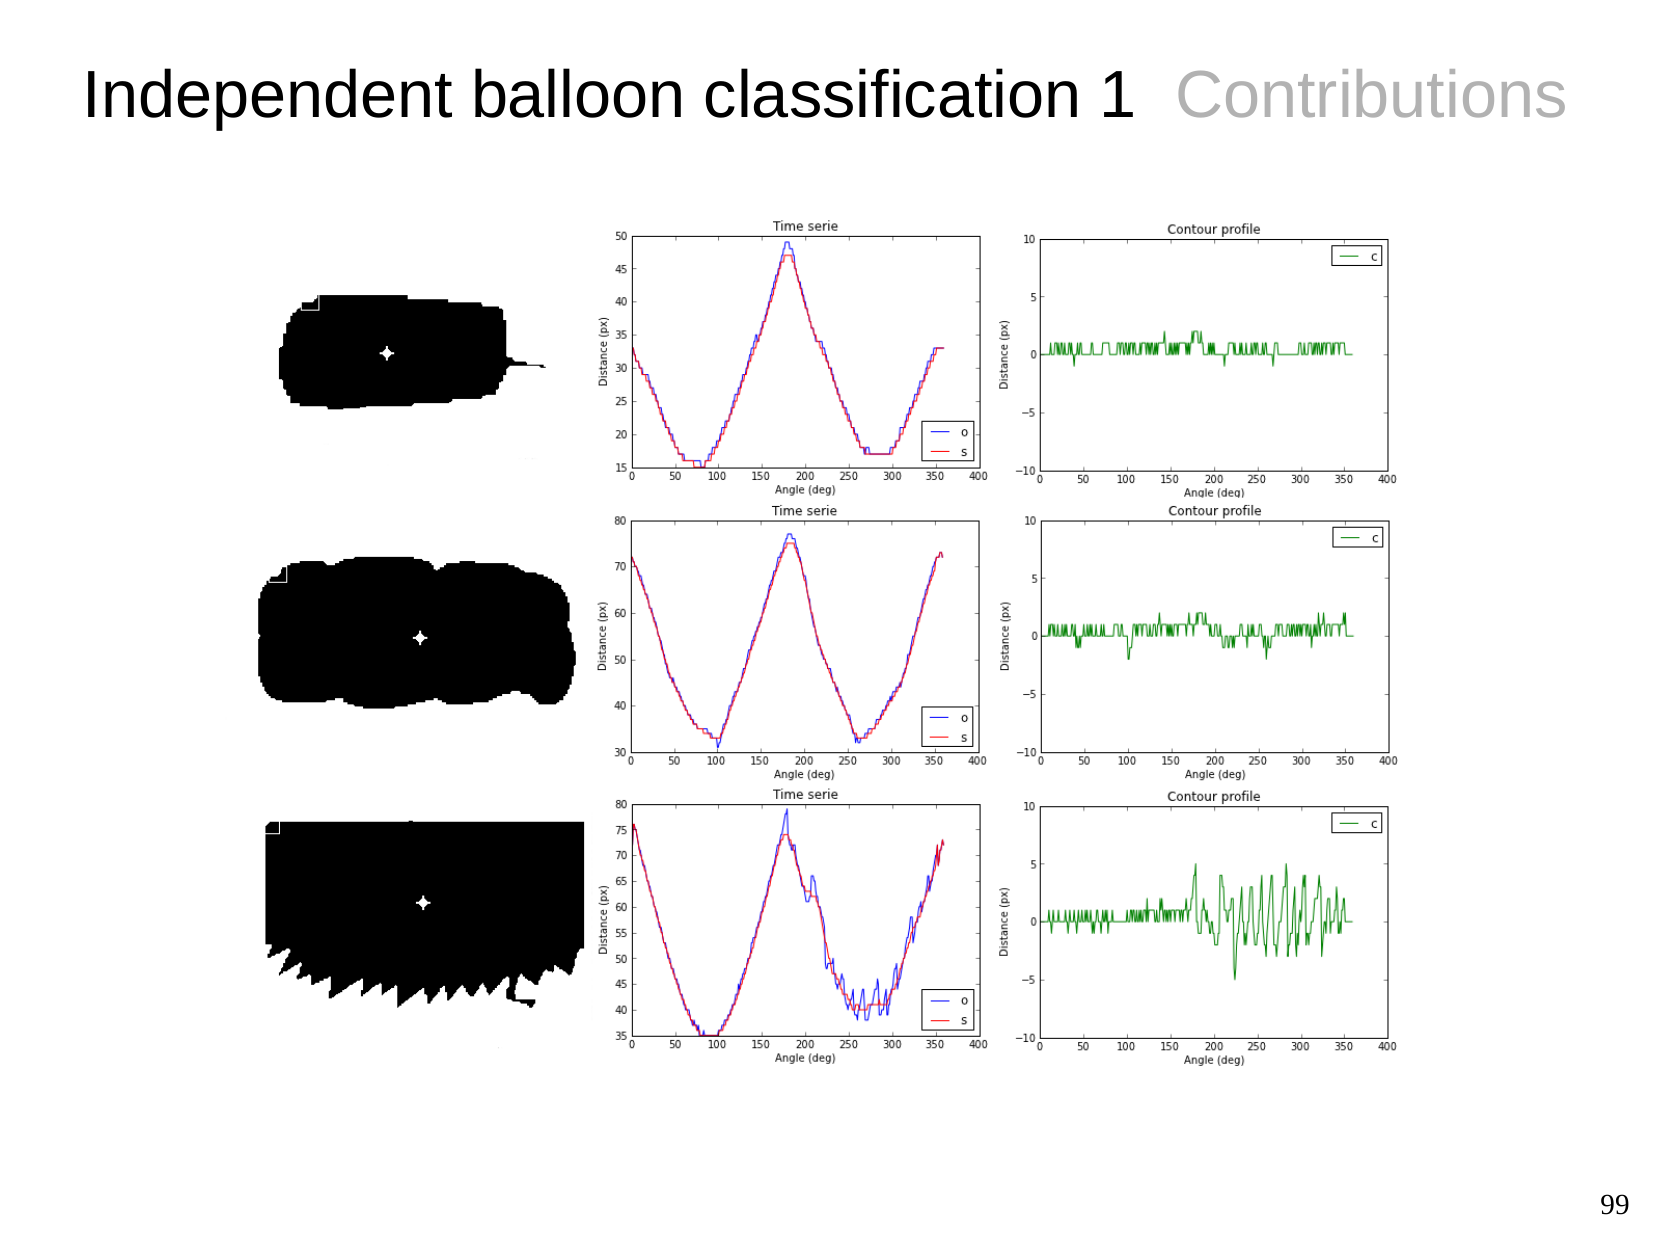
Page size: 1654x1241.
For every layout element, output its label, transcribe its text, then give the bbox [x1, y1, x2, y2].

title Independent balloon classification 1 [82, 49, 1571, 139]
picture [225, 212, 1429, 1095]
